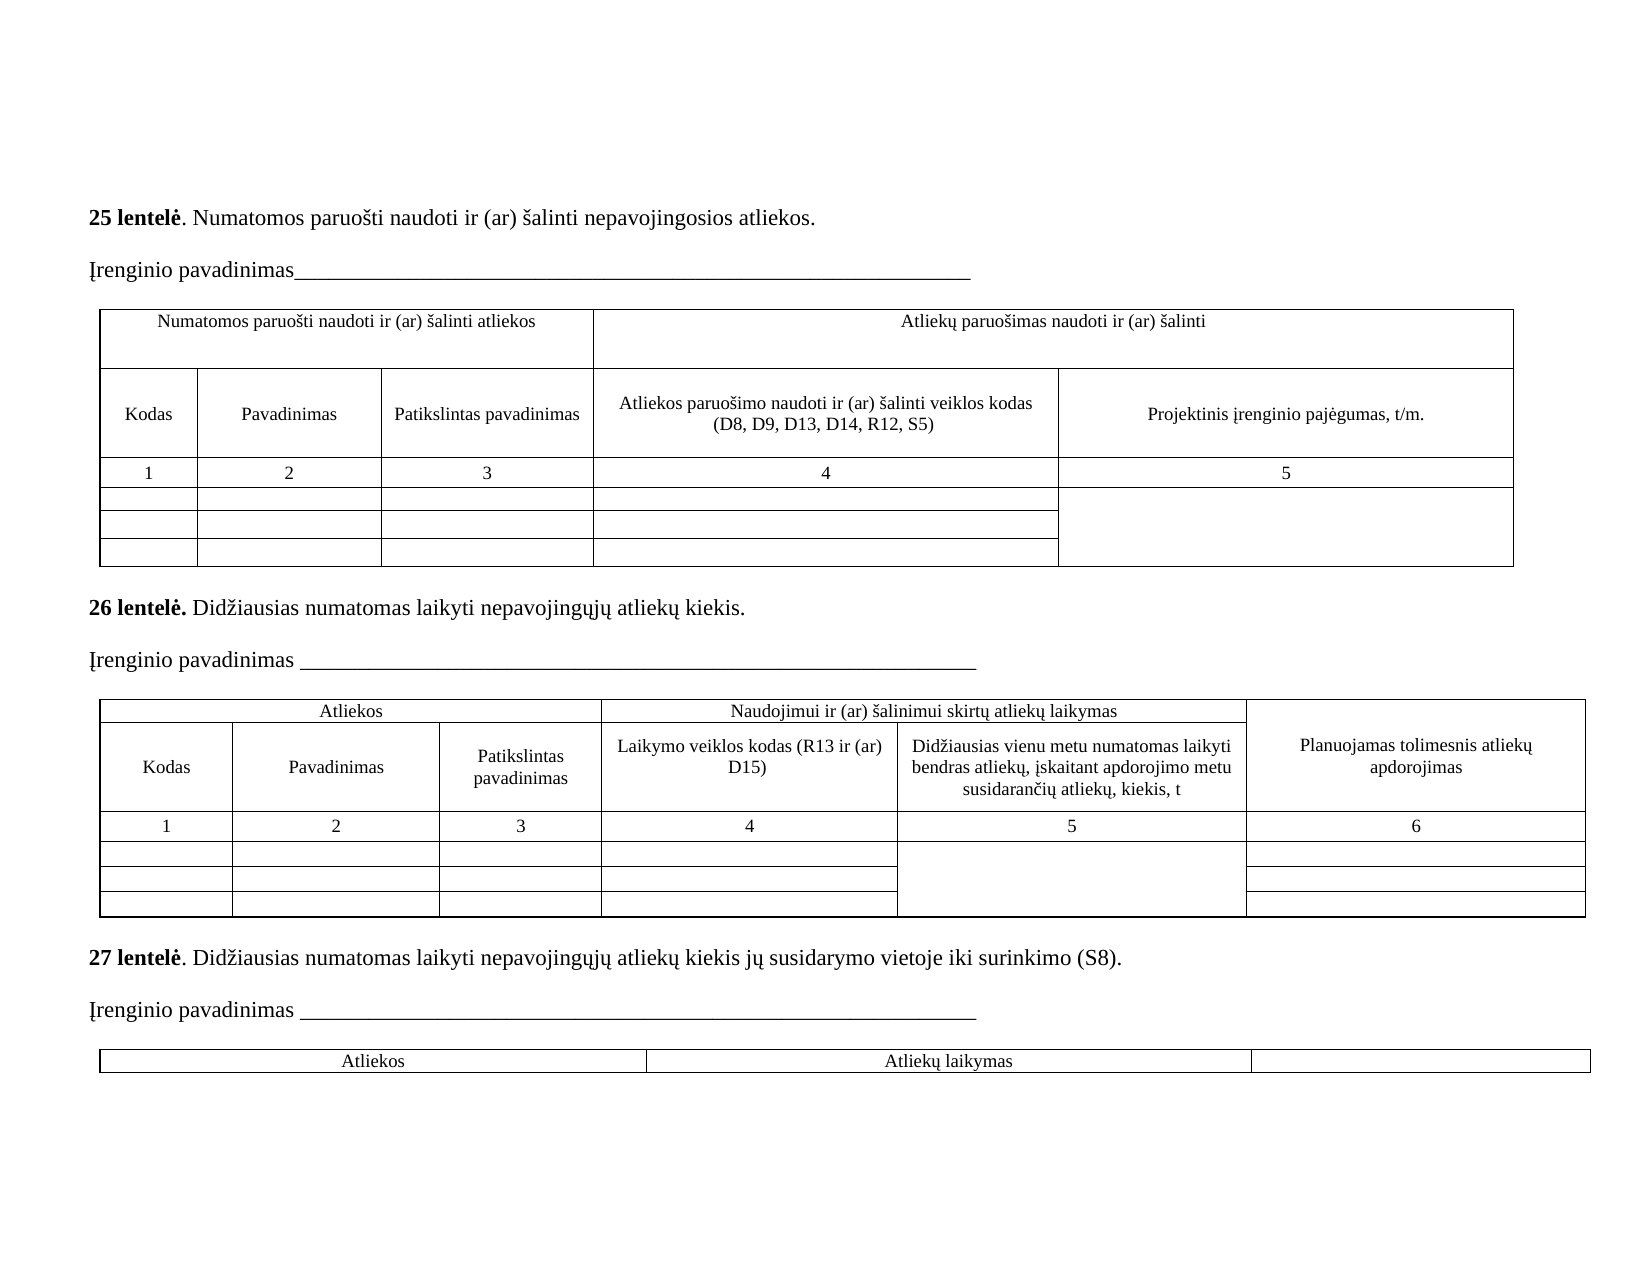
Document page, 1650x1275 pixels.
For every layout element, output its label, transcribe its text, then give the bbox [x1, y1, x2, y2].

table_cell [101, 842, 232, 866]
table_cell [233, 867, 439, 891]
table_cell Atliekos paruošimo naudoti ir (ar) šalinti veiklos kodas (D8, D9, D13, D14, R12, S5) [594, 369, 1058, 457]
table_cell 1 [101, 458, 197, 487]
table_cell [233, 892, 439, 916]
table_header [1252, 1050, 1590, 1072]
table_cell [594, 488, 1058, 509]
table_cell 4 [594, 458, 1058, 487]
table_cell Projektinis įrenginio pajėgumas, t/m. [1059, 369, 1513, 457]
table_header Numatomos paruošti naudoti ir (ar) šalinti atliekos [101, 310, 593, 368]
table_cell 4 [602, 812, 897, 841]
table_cell 2 [198, 458, 381, 487]
table_cell 5 [898, 812, 1246, 841]
table_cell Patikslintas pavadinimas [382, 369, 593, 457]
table_cell [198, 488, 381, 509]
table_cell [198, 511, 381, 538]
table_cell [101, 488, 197, 509]
text 25 lentelė. Numatomos paruošti naudoti ir (ar) šalinti nepavojingosios atliekos. [89, 203, 1561, 230]
table_cell [382, 488, 593, 509]
table_header Atliekos [101, 700, 601, 722]
table_header Planuojamas tolimesnis atliekų apdorojimas [1247, 700, 1585, 811]
table_cell [440, 892, 601, 916]
table_cell [382, 539, 593, 566]
table_cell 3 [382, 458, 593, 487]
table_cell Patikslintas pavadinimas [440, 723, 601, 811]
table_cell [440, 842, 601, 866]
table_cell [1247, 892, 1585, 916]
table_cell 2 [233, 812, 439, 841]
table_cell 5 [1059, 458, 1513, 487]
table_cell [1247, 867, 1585, 891]
table_cell 6 [1247, 812, 1585, 841]
table_cell 1 [101, 812, 232, 841]
table_cell [594, 511, 1058, 538]
table_header Atliekų paruošimas naudoti ir (ar) šalinti [594, 310, 1513, 368]
table_cell [1247, 842, 1585, 866]
table_cell Kodas [101, 369, 197, 457]
text 27 lentelė. Didžiausias numatomas laikyti nepavojingųjų atliekų kiekis jų susidarymo vietoje iki surinkimo (S8). [89, 944, 1561, 970]
table_cell [440, 867, 601, 891]
table_cell [101, 539, 197, 566]
text Įrenginio pavadinimas  [89, 647, 1561, 673]
table_cell [594, 539, 1058, 566]
table_cell Didžiausias vienu metu numatomas laikyti bendras atliekų, įskaitant apdorojimo metu susidarančių atliekų, kiekis, t [898, 723, 1246, 811]
table_cell [101, 892, 232, 916]
table_cell Pavadinimas [198, 369, 381, 457]
table_cell Kodas [101, 723, 232, 811]
table_cell [1059, 488, 1513, 566]
table_cell [382, 511, 593, 538]
table_cell [602, 867, 897, 891]
table_cell [602, 842, 897, 866]
table_cell [233, 842, 439, 866]
table_cell Pavadinimas [233, 723, 439, 811]
table_header Naudojimui ir (ar) šalinimui skirtų atliekų laikymas [602, 700, 1246, 722]
text 26 lentelė. Didžiausias numatomas laikyti nepavojingųjų atliekų kiekis. [89, 594, 1561, 620]
table_cell [602, 892, 897, 916]
table_cell [101, 511, 197, 538]
table_cell Laikymo veiklos kodas (R13 ir (ar) D15) [602, 723, 897, 811]
table_cell [101, 867, 232, 891]
table_header Atliekos [101, 1050, 646, 1072]
table_header Atliekų laikymas [647, 1050, 1251, 1072]
text Įrenginio pavadinimas [89, 256, 1561, 283]
table_cell [898, 842, 1246, 916]
table_cell 3 [440, 812, 601, 841]
text Įrenginio pavadinimas  [89, 997, 1561, 1023]
table_cell [198, 539, 381, 566]
